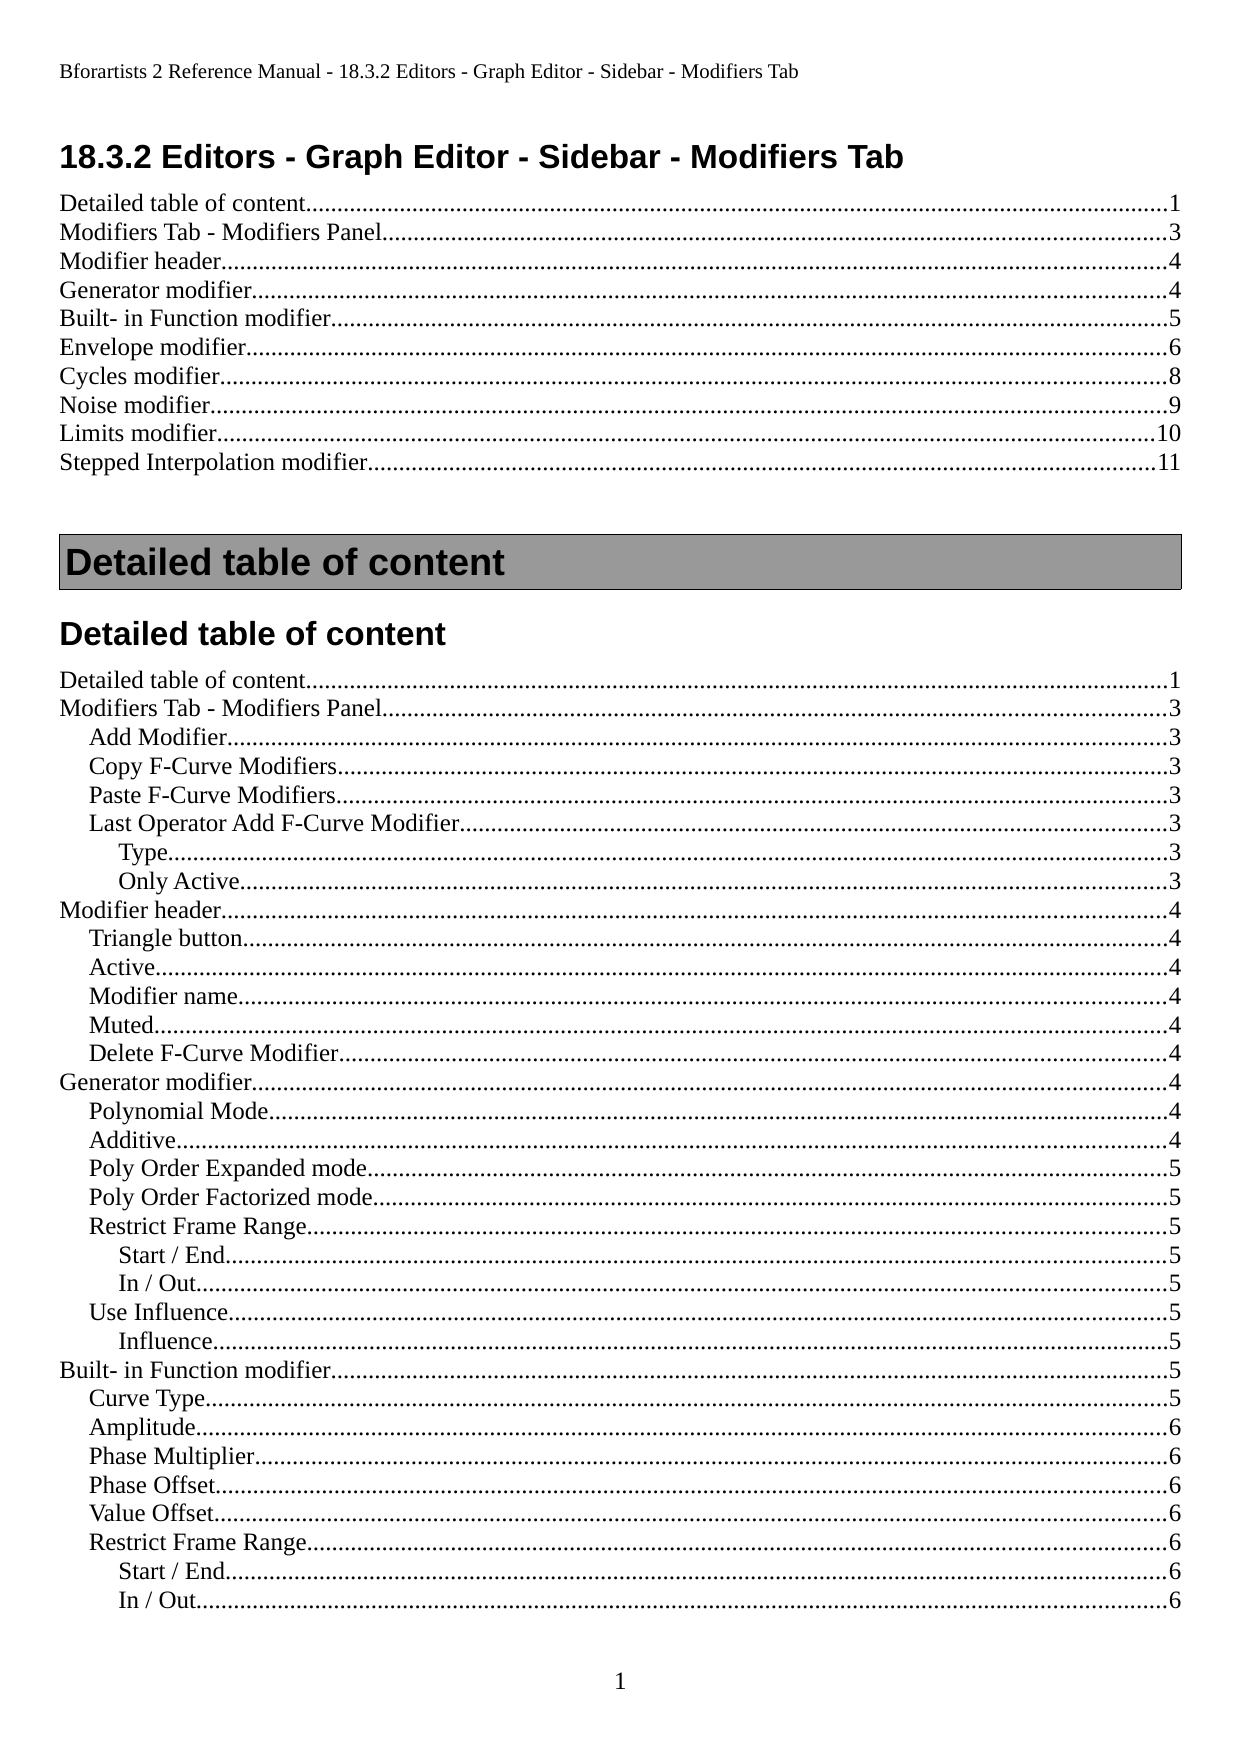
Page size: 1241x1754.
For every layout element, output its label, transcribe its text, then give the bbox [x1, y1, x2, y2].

text Last Operator Add F-Curve Modifier 3 [88, 808, 1181, 837]
text Muted 4 [88, 1010, 1181, 1038]
text Type 3 [118, 837, 1181, 866]
text Noise modifier 9 [59, 390, 1181, 418]
text In / Out 6 [118, 1585, 1181, 1613]
text Restrict Frame Range 5 [88, 1211, 1181, 1240]
text Use Influence 5 [88, 1297, 1181, 1326]
text Value Offset 6 [88, 1498, 1181, 1527]
text Delete F-Curve Modifier 4 [88, 1038, 1181, 1067]
text Paste F-Curve Modifiers 3 [88, 780, 1181, 808]
subtitle 18.3.2 Editors - Graph Editor - Sidebar - Modifiers Tab [59, 138, 1181, 176]
text Modifier header 4 [59, 895, 1181, 923]
text Copy F-Curve Modifiers 3 [88, 751, 1181, 780]
table_header Detailed table of content [60, 535, 1181, 589]
text Phase Offset 6 [88, 1470, 1181, 1498]
text Polynomial Mode 4 [88, 1096, 1181, 1125]
text Stepped Interpolation modifier 11 [59, 447, 1181, 476]
text Start / End 5 [118, 1240, 1181, 1268]
text Triangle button 4 [88, 923, 1181, 952]
text Influence 5 [118, 1326, 1181, 1355]
text Additive 4 [88, 1125, 1181, 1153]
text Amplitude 6 [88, 1412, 1181, 1441]
text Envelope modifier 6 [59, 332, 1181, 361]
text Active 4 [88, 952, 1181, 981]
text Modifier name 4 [88, 981, 1181, 1010]
text Poly Order Factorized mode 5 [88, 1182, 1181, 1211]
text Detailed table of content 1 [59, 665, 1181, 693]
text Add Modifier 3 [88, 722, 1181, 751]
text Modifiers Tab - Modifiers Panel 3 [59, 217, 1181, 246]
text Curve Type 5 [88, 1383, 1181, 1412]
text Built- in Function modifier 5 [59, 1355, 1181, 1383]
text Generator modifier 4 [59, 275, 1181, 303]
text Phase Multiplier 6 [88, 1441, 1181, 1470]
text Modifiers Tab - Modifiers Panel 3 [59, 693, 1181, 722]
text Modifier header 4 [59, 246, 1181, 275]
text Start / End 6 [118, 1556, 1181, 1585]
text Limits modifier 10 [59, 418, 1181, 447]
text Built- in Function modifier 5 [59, 303, 1181, 332]
text Only Active 3 [118, 866, 1181, 895]
text Poly Order Expanded mode 5 [88, 1153, 1181, 1182]
text Detailed table of content 1 [59, 188, 1181, 217]
text Cycles modifier 8 [59, 361, 1181, 390]
text In / Out 5 [118, 1268, 1181, 1297]
subtitle Detailed table of content [59, 614, 1181, 652]
text Restrict Frame Range 6 [88, 1527, 1181, 1556]
text Generator modifier 4 [59, 1067, 1181, 1096]
